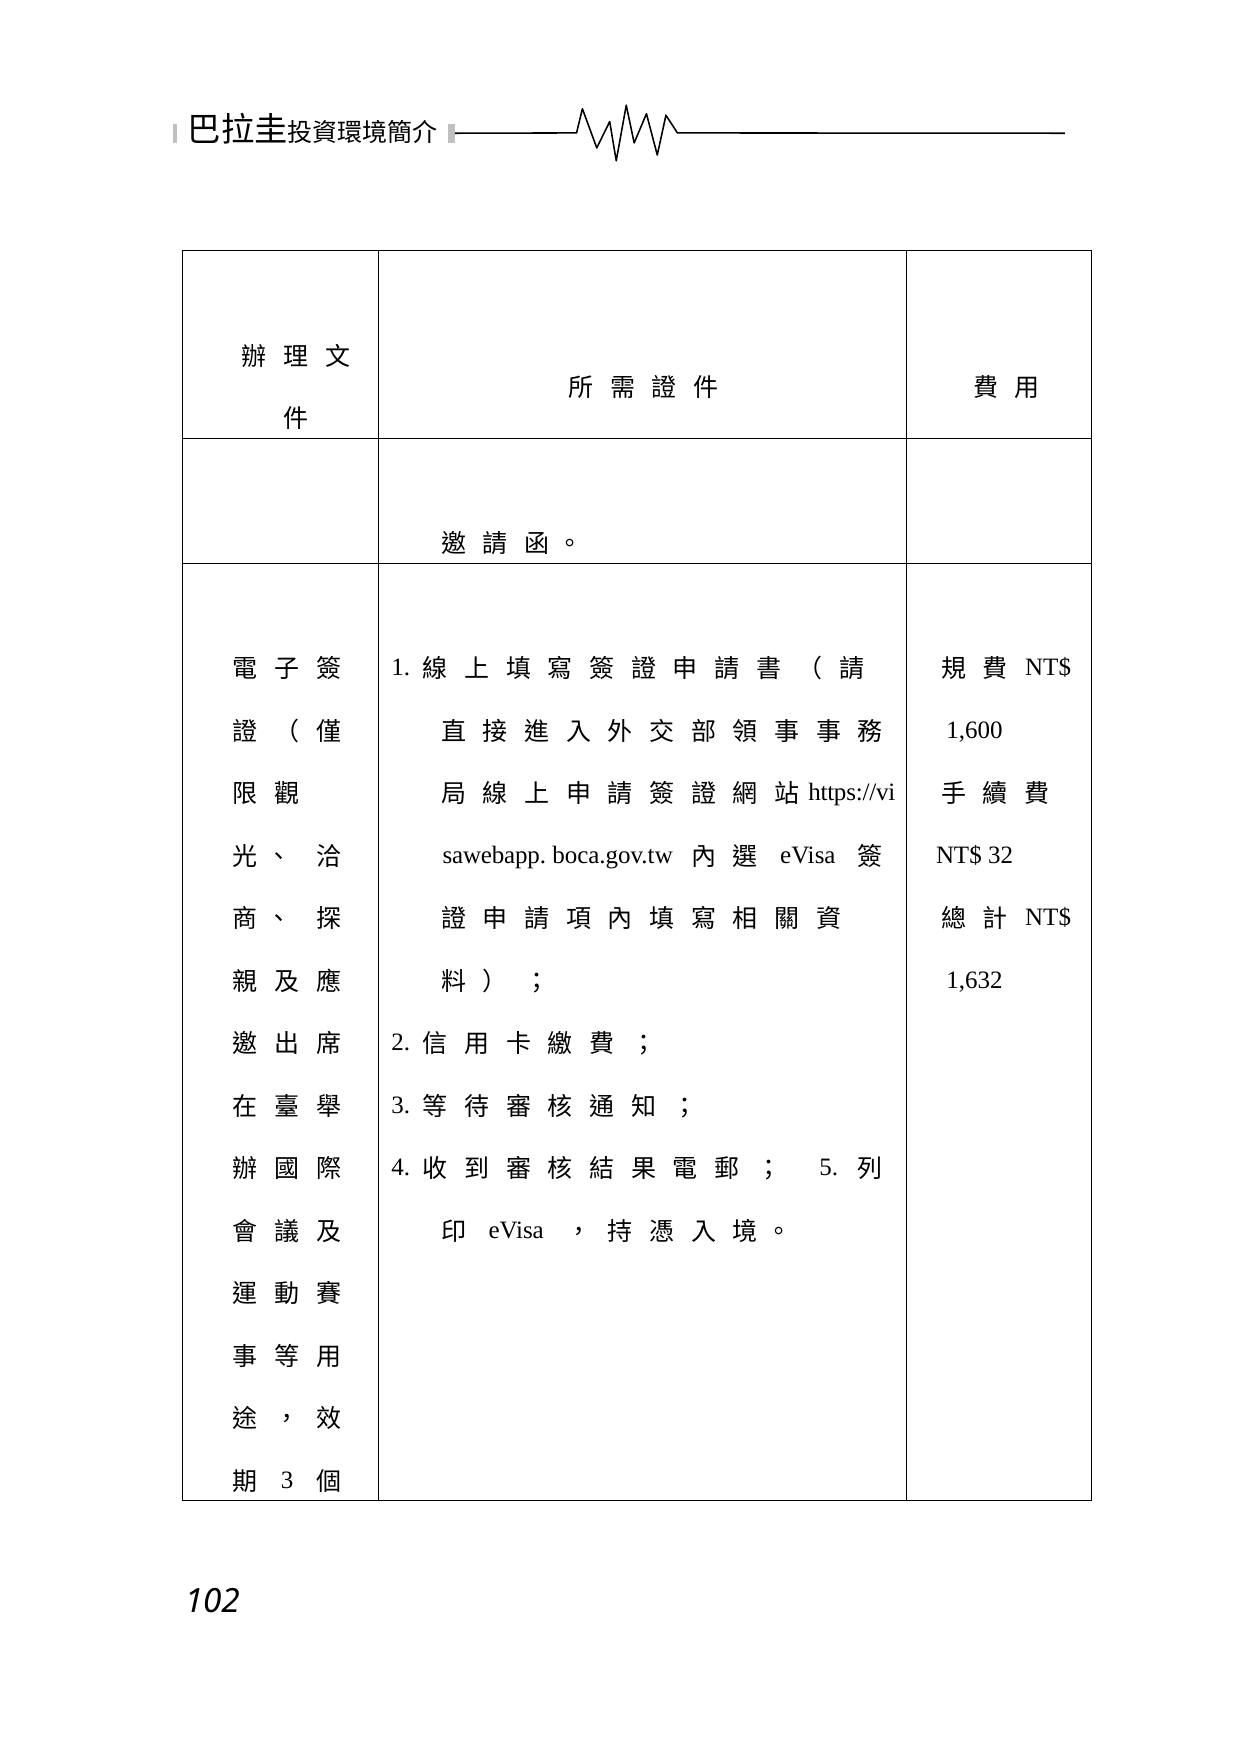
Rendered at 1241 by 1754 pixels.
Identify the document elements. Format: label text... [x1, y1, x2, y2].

table_cell 電子簽證（僅限觀光、洽商、探親及應邀出席在臺舉辦國際會議及運動賽事等用途，效期3個 [183, 564, 378, 1500]
table_cell [907, 439, 1091, 563]
table_cell 邀請函。 [379, 439, 906, 563]
table_cell 1. 線上填寫簽證申請書（請直接進入外交部領事事務局線上申請簽證網站https://visawebapp. boca.gov.tw內選eVisa簽證申請項內填寫相關資料）； 2. 信用卡繳費； 3. 等待審核通知； 4. 收到審核結果電郵；5.列印eVisa，持憑入境。 [379, 564, 906, 1500]
table_cell [183, 439, 378, 563]
table_cell 規費NT$ 1,600 手續費NT$ 32 總計NT$ 1,632 [907, 564, 1091, 1500]
table_header 所需證件 [379, 251, 906, 438]
table_header 費用 [907, 251, 1091, 438]
table_header 辦理文件 [183, 251, 378, 438]
